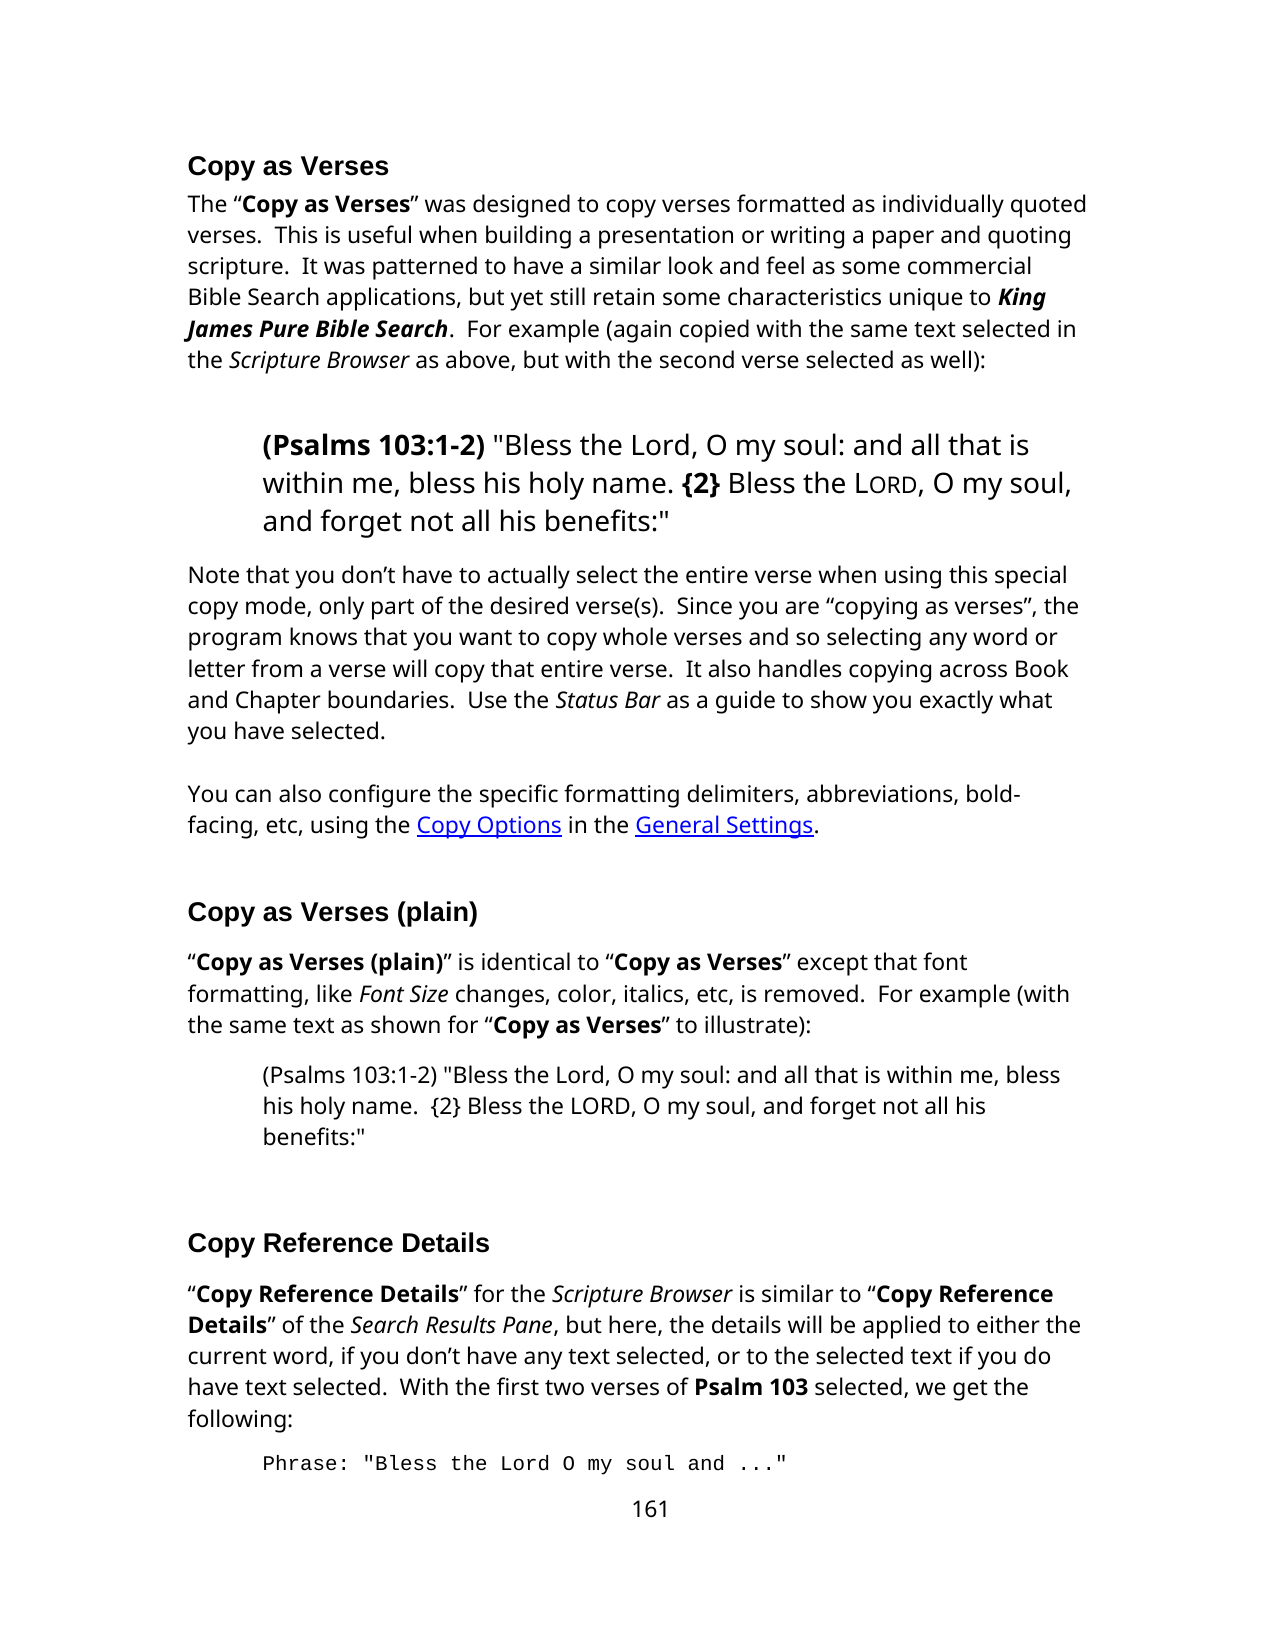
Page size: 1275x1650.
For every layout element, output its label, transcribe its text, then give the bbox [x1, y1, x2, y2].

subtitle Copy as Verses [187, 150, 1087, 181]
text “Copy as Verses (plain)” is identical to “Copy as Verses” except that font formatting, like Font Size changes, color, italics, etc, is removed. For example (with the same text as shown for “Copy as Verses” to illustrate): [187, 946, 1087, 1040]
text (Psalms 103:1-2) "Bless the Lord, O my soul: and all that is within me, bless his holy name. {2} Bless the LORD, O my soul, and forget not all his benefits:" [262, 1059, 1087, 1152]
subtitle Copy Reference Details [187, 1227, 1087, 1259]
text Note that you don’t have to actually select the entire verse when using this special copy mode, only part of the desired verse(s). Since you are “copying as verses”, the program knows that you want to copy whole verses and so selecting any word or letter from a verse will copy that entire verse. It also handles copying across Book and Chapter boundaries. Use the Status Bar as a guide to show you exactly what you have selected. [187, 559, 1087, 746]
text (Psalms 103:1-2) "Bless the Lord, O my soul: and all that is within me, bless his holy name. {2} Bless the LORD, O my soul, and forget not all his benefits:" [262, 425, 1087, 540]
text “Copy Reference Details” for the Scripture Browser is similar to “Copy Reference Details” of the Search Results Pane, but here, the details will be applied to either the current word, if you don’t have any text selected, or to the selected text if you do have text selected. With the first two verses of Psalm 103 selected, we get the following: [187, 1277, 1087, 1434]
text You can also configure the specific formatting delimiters, abbreviations, bold-facing, etc, using the Copy Options in the General Settings. [187, 777, 1087, 840]
subtitle Copy as Verses (plain) [187, 896, 1087, 927]
text The “Copy as Verses” was designed to copy verses formatted as individually quoted verses. This is useful when building a presentation or writing a paper and quoting scripture. It was patterned to have a similar look and feel as some commercial Bible Search applications, but yet still retain some characteristics unique to King James Pure Bible Search. For example (again copied with the same text selected in the Scripture Browser as above, but with the second verse selected as well): [187, 187, 1087, 375]
text Phrase: "Bless the Lord O my soul and ..." [262, 1452, 1087, 1476]
